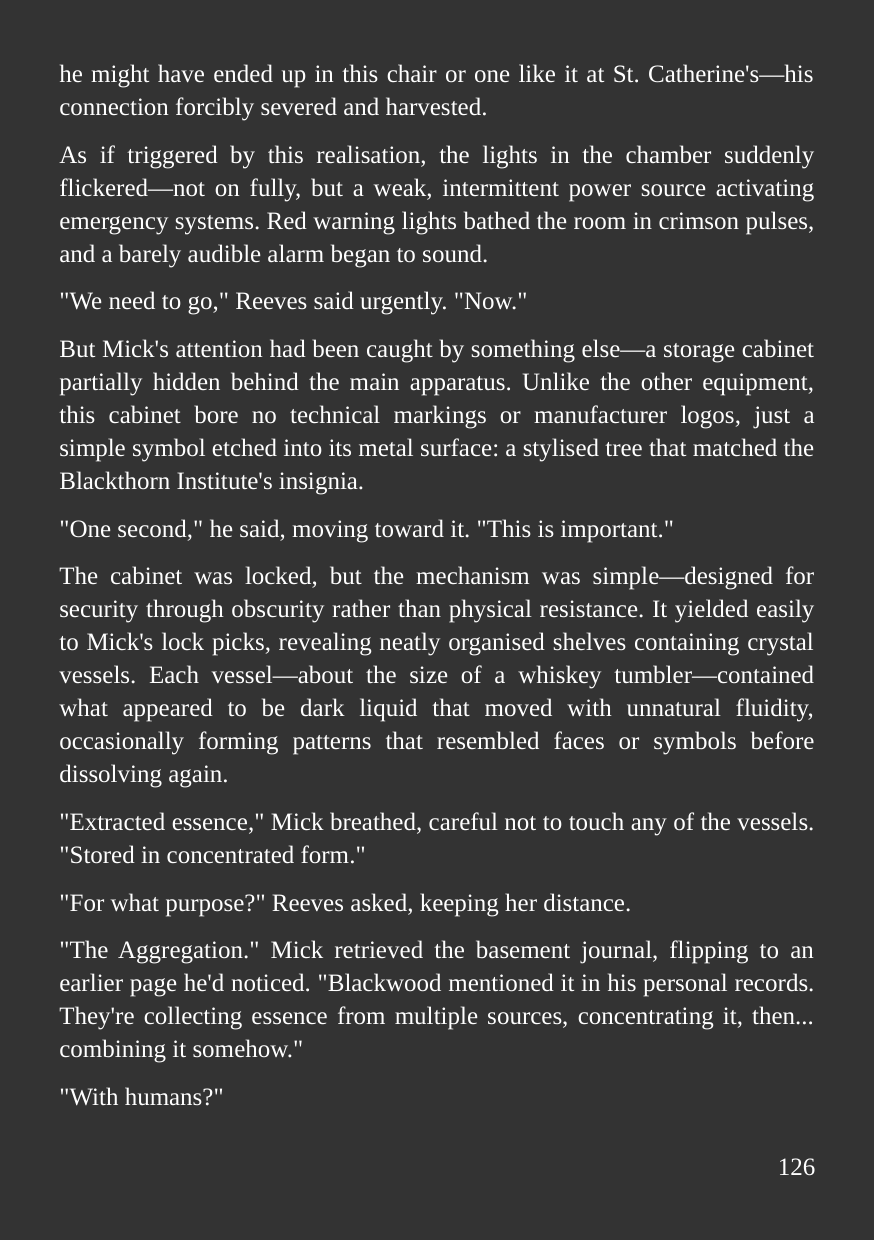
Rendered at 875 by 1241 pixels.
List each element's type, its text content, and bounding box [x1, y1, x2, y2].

text "The Aggregation." Mick retrieved the basement journal, flipping to an earlier page he'd noticed. "Blackwood mentioned it in his personal records. They're collecting essence from multiple sources, concentrating it, then... combining it somehow." [59, 935, 815, 1063]
text "With humans?" [59, 1082, 815, 1111]
text "We need to go," Reeves said urgently. "Now." [59, 286, 815, 315]
text "For what purpose?" Reeves asked, keeping her distance. [59, 888, 815, 916]
text As if triggered by this realisation, the lights in the chamber suddenly flickered—not on fully, but a weak, intermittent power source activating emergency systems. Red warning lights bathed the room in crimson pulses, and a barely audible alarm began to sound. [59, 140, 815, 267]
text But Mick's attention had been caught by something else—a storage cabinet partially hidden behind the main apparatus. Unlike the other equipment, this cabinet bore no technical markings or manufacturer logos, just a simple symbol etched into its metal surface: a stylised tree that matched the Blackthorn Institute's insignia. [59, 334, 815, 495]
text he might have ended up in this chair or one like it at St. Catherine's—his connection forcibly severed and harvested. [59, 59, 815, 121]
text "Extracted essence," Mick breathed, careful not to touch any of the vessels. "Stored in concentrated form." [59, 807, 815, 869]
text "One second," he said, moving toward it. "This is important." [59, 514, 815, 542]
text The cabinet was locked, but the mechanism was simple—designed for security through obscurity rather than physical resistance. It yielded easily to Mick's lock picks, revealing neatly organised shelves containing crystal vessels. Each vessel—about the size of a whiskey tumbler—contained what appeared to be dark liquid that moved with unnatural fluidity, occasionally forming patterns that resembled faces or symbols before dissolving again. [59, 561, 815, 788]
